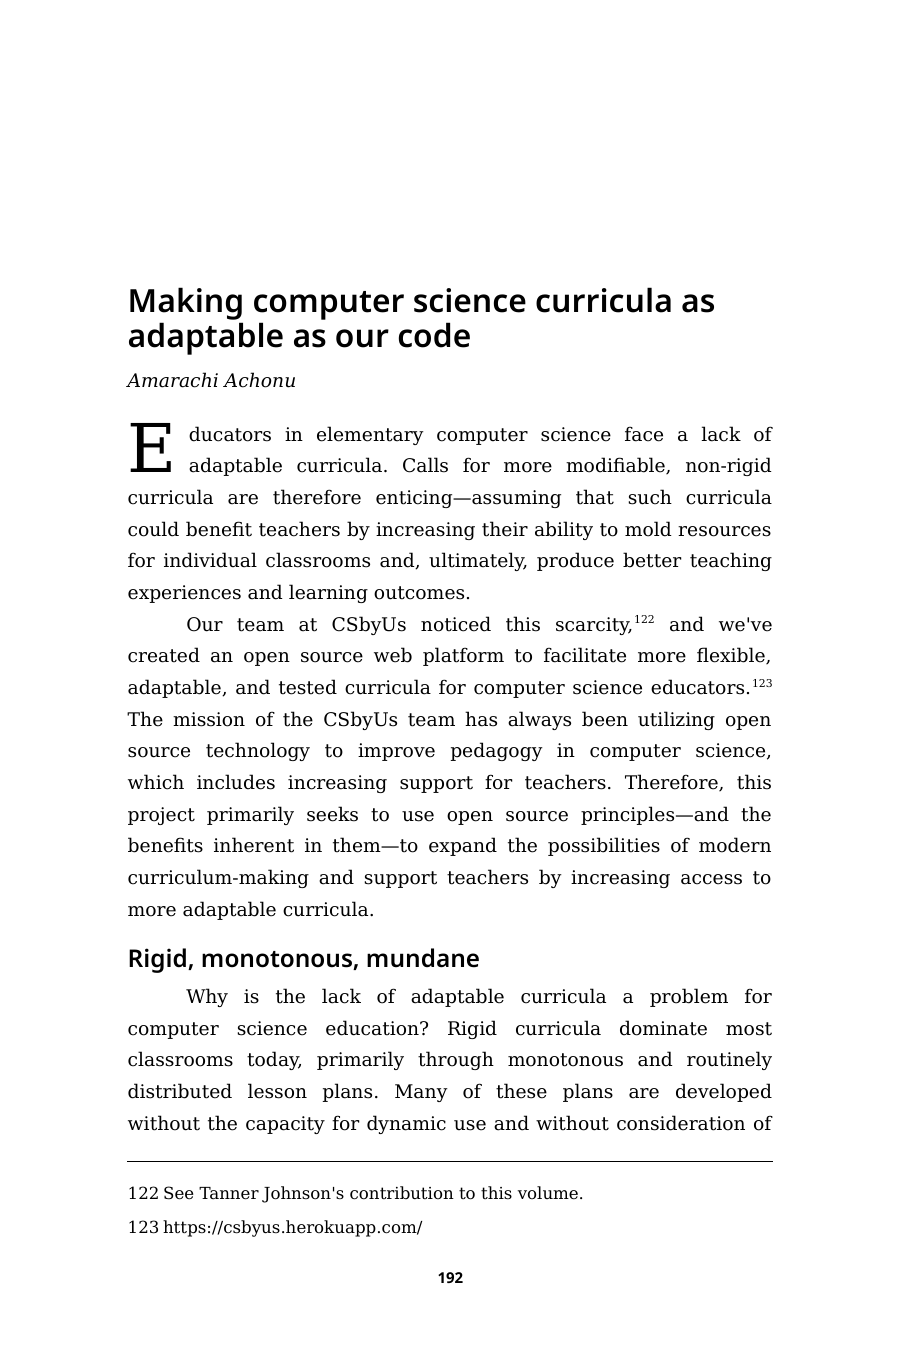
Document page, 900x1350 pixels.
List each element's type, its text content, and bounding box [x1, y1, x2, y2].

text Educators in elementary computer science face a lack of adaptable curricula. Calls for more modifiable, non-rigid curricula are therefore enticing—assuming that such curricula could benefit teachers by increasing their ability to mold resources for individual classrooms and, ultimately, produce better teaching experiences and learning outcomes. [127, 424, 772, 604]
text Our team at CSbyUs noticed this scarcity, and we've created an open source web platform to facilitate more flexible, adaptable, and tested curricula for computer science educators. The mission of the CSbyUs team has always been utilizing open source technology to improve pedagogy in computer science, which includes increasing support for teachers. Therefore, this project primarily seeks to use open source principles—and the benefits inherent in them—to expand the possibilities of modern curriculum-making and support teachers by increasing access to more adaptable curricula. [127, 614, 772, 921]
text See Tanner Johnson's contribution to this volume. [127, 1184, 772, 1203]
subtitle Making computer science curricula as adaptable as our code [127, 283, 772, 357]
text https://csbyus.herokuapp.com/ [127, 1218, 772, 1237]
subtitle Rigid, monotonous, mundane [127, 945, 772, 973]
text Amarachi Achonu [127, 370, 772, 392]
text Why is the lack of adaptable curricula a problem for computer science education? Rigid curricula dominate most classrooms today, primarily through monotonous and routinely distributed lesson plans. Many of these plans are developed without the capacity for dynamic use and without consideration of [127, 986, 772, 1134]
